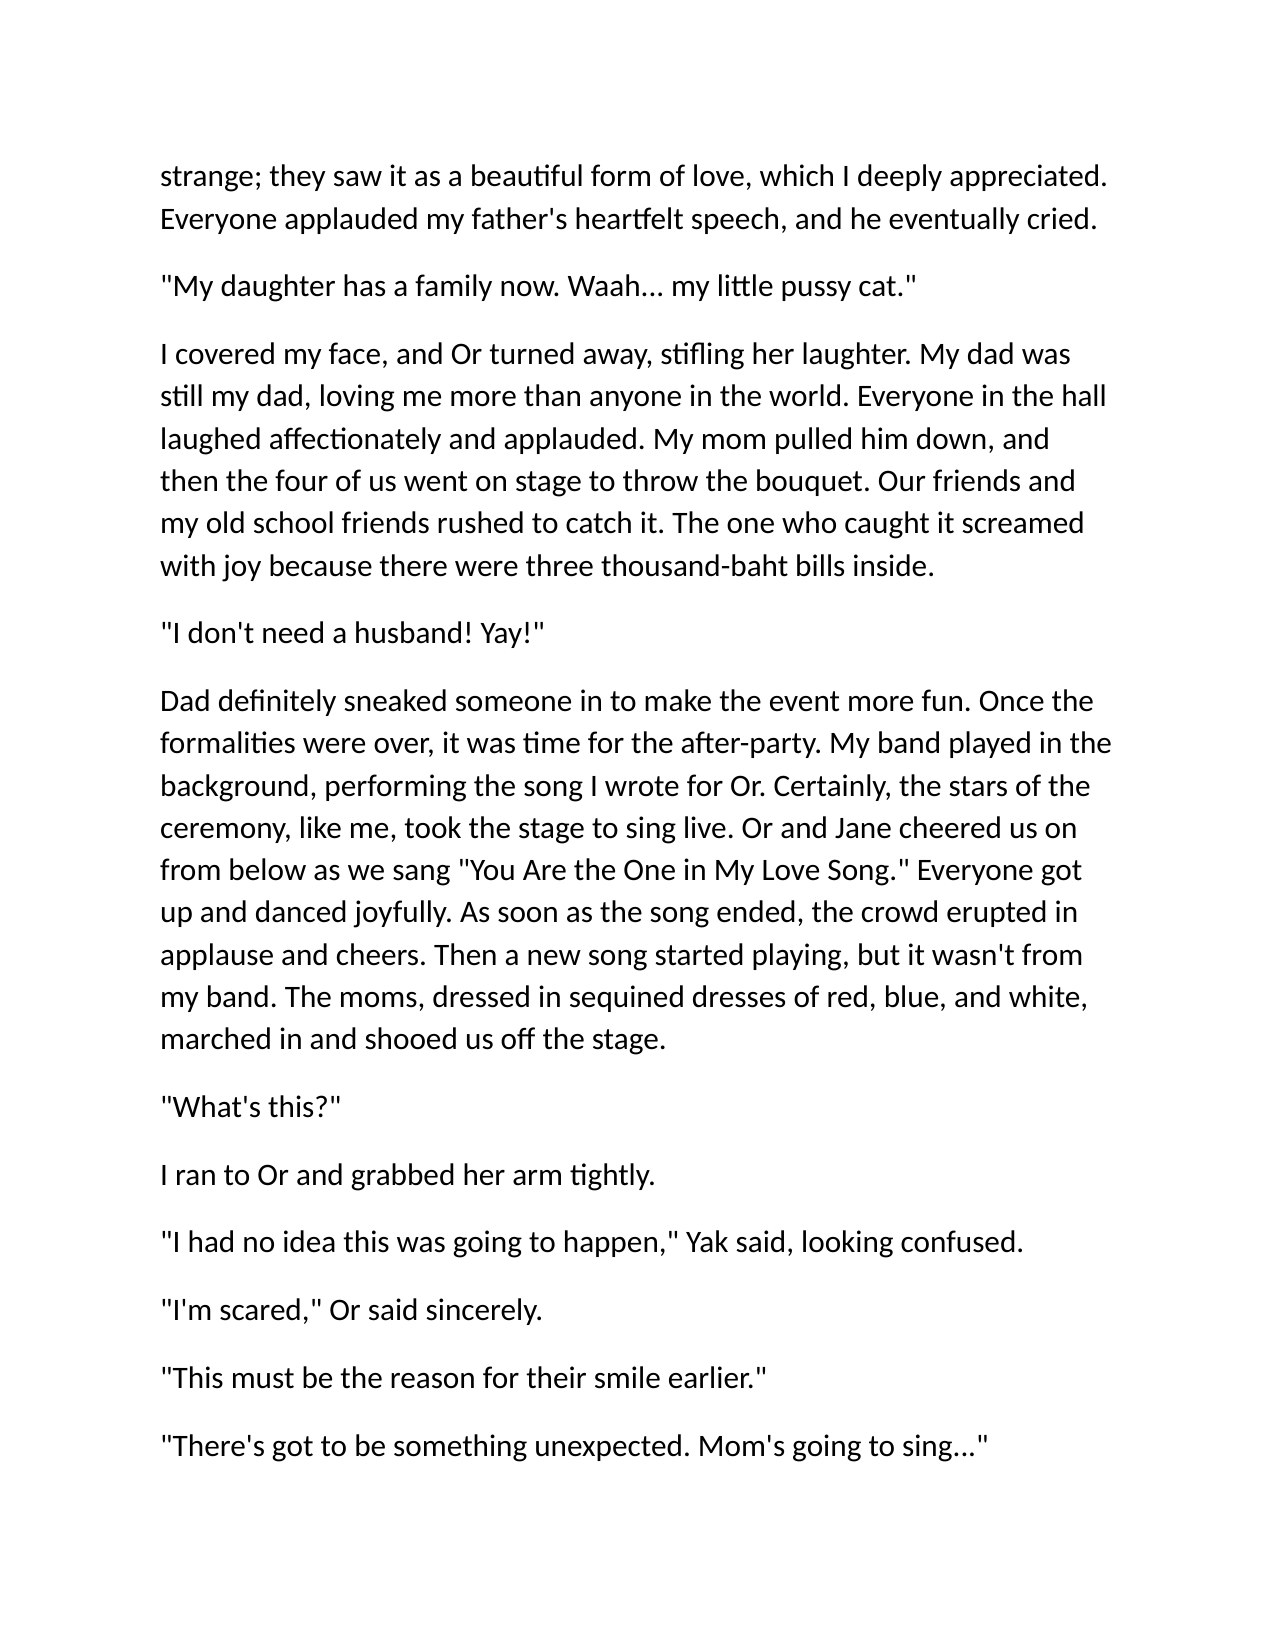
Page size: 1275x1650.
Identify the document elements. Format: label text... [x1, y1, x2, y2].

text Dad definitely sneaked someone in to make the event more fun. Once the formalities were over, it was time for the after-party. My band played in the background, performing the song I wrote for Or. Certainly, the stars of the ceremony, like me, took the stage to sing live. Or and Jane cheered us on from below as we sang "You Are the One in My Love Song." Everyone got up and danced joyfully. As soon as the song ended, the crowd erupted in applause and cheers. Then a new song started playing, but it wasn't from my band. The moms, dressed in sequined dresses of red, blue, and white, marched in and shooed us off the stage. [160, 681, 1113, 1057]
text I ran to Or and grabbed her arm tightly. [160, 1155, 1113, 1193]
text strange; they saw it as a beautiful form of love, which I deeply appreciated. Everyone applauded my father's heartfelt speech, and he eventually cried. [160, 156, 1113, 237]
text "My daughter has a family now. Waah... my little pussy cat." [160, 266, 1113, 304]
text I covered my face, and Or turned away, stifling her laughter. My dad was still my dad, loving me more than anyone in the world. Everyone in the hall laughed affectionately and applauded. My mom pulled him down, and then the four of us went on stage to throw the bouquet. Our friends and my old school friends rushed to catch it. The one who caught it screamed with joy because there were three thousand-baht bills inside. [160, 334, 1113, 584]
text "I'm scared," Or said sincerely. [160, 1290, 1113, 1328]
text "This must be the reason for their smile earlier." [160, 1358, 1113, 1396]
text "There's got to be something unexpected. Mom's going to sing..." [160, 1426, 1113, 1464]
text "I don't need a husband! Yay!" [160, 613, 1113, 651]
text "What's this?" [160, 1087, 1113, 1125]
text "I had no idea this was going to happen," Yak said, looking confused. [160, 1222, 1113, 1261]
